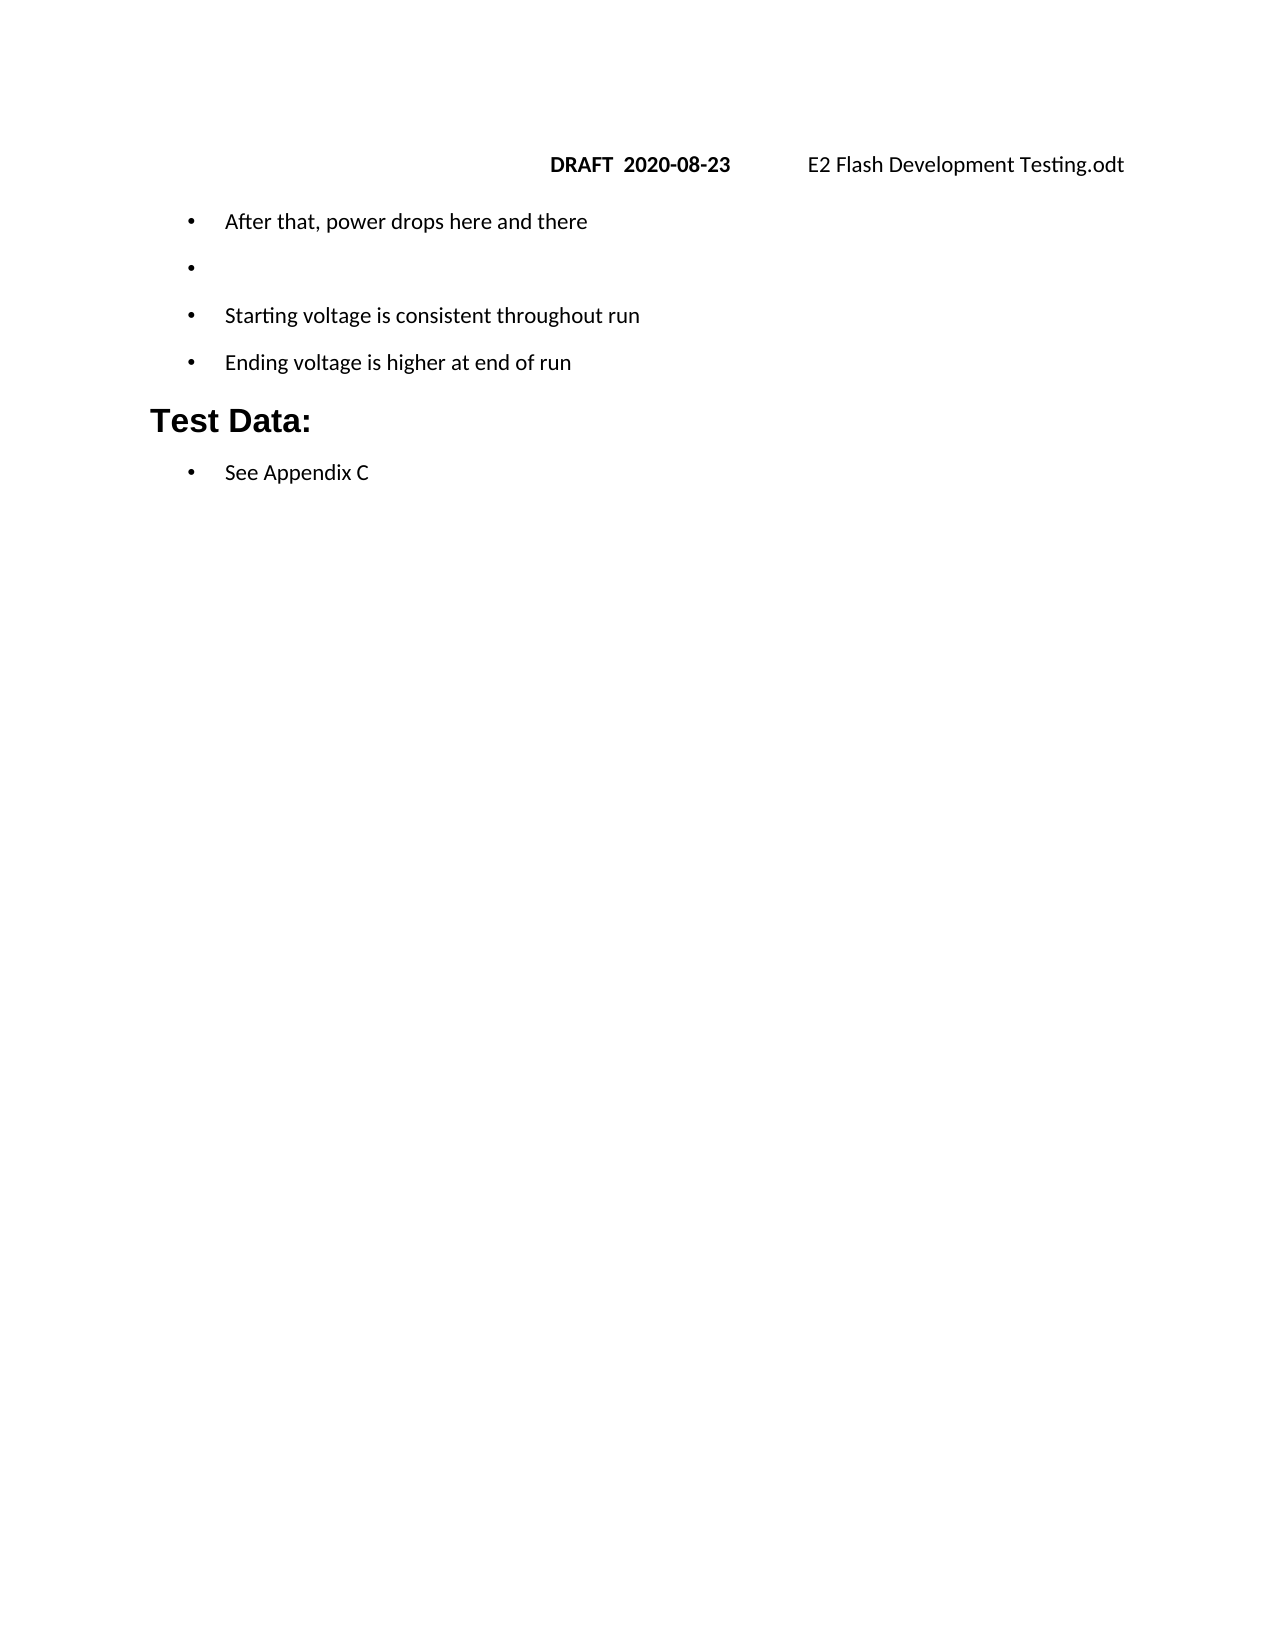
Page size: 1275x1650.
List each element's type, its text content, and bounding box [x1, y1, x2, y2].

subtitle Test Data: [150, 401, 1125, 439]
list After that, power drops here and there [187, 207, 1125, 236]
list Ending voltage is higher at end of run [187, 348, 1125, 376]
list See Appendix C [187, 458, 1125, 486]
list Starting voltage is consistent throughout run [187, 301, 1125, 329]
